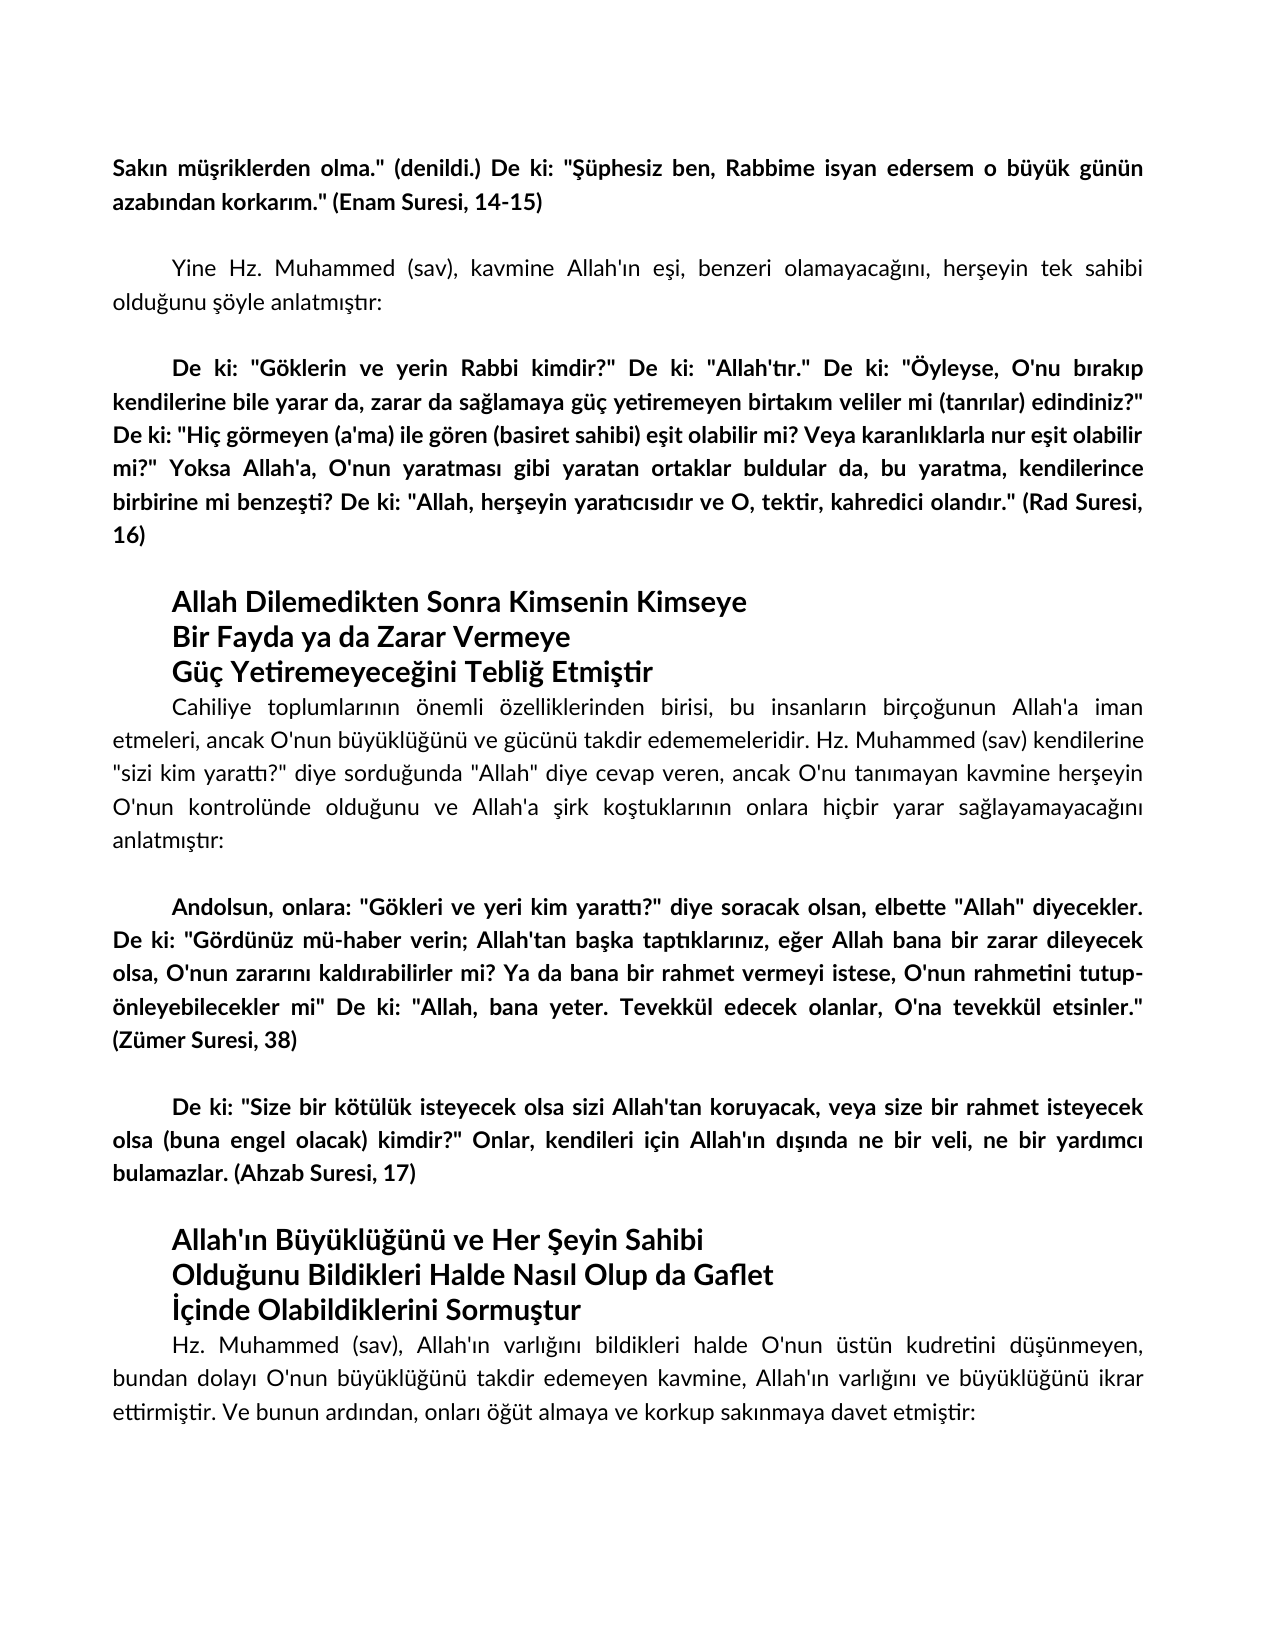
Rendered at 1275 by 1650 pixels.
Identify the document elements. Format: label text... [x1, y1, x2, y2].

text Olduğunu Bildikleri Halde Nasıl Olup da Gaflet [112, 1257, 1145, 1292]
text Yine Hz. Muhammed (sav), kavmine Allah'ın eşi, benzeri olamayacağını, herşeyin tek sahibi olduğunu şöyle anlatmıştır: [112, 250, 1145, 317]
text De ki: "Göklerin ve yerin Rabbi kimdir?" De ki: "Allah'tır." De ki: "Öyleyse, O'nu bırakıp kendilerine bile yarar da, zarar da sağlamaya güç yetiremeyen birtakım veliler mi (tanrılar) edindiniz?" De ki: "Hiç görmeyen (a'ma) ile gören (basiret sahibi) eşit olabilir mi? Veya karanlıklarla nur eşit olabilir mi?" Yoksa Allah'a, O'nun yaratması gibi yaratan ortaklar buldular da, bu yaratma, kendilerince birbirine mi benzeşti? De ki: "Allah, herşeyin yaratıcısıdır ve O, tektir, kahredici olandır." (Rad Suresi, 16) [112, 350, 1145, 550]
text Hz. Muhammed (sav), Allah'ın varlığını bildikleri halde O'nun üstün kudretini düşünmeyen, bundan dolayı O'nun büyüklüğünü takdir edemeyen kavmine, Allah'ın varlığını ve büyüklüğünü ikrar ettirmiştir. Ve bunun ardından, onları öğüt almaya ve korkup sakınmaya davet etmiştir: [112, 1327, 1145, 1427]
text Cahiliye toplumlarının önemli özelliklerinden birisi, bu insanların birçoğunun Allah'a iman etmeleri, ancak O'nun büyüklüğünü ve gücünü takdir edememeleridir. Hz. Muhammed (sav) kendilerine "sizi kim yarattı?" diye sorduğunda "Allah" diye cevap veren, ancak O'nu tanımayan kavmine herşeyin O'nun kontrolünde olduğunu ve Allah'a şirk koştuklarının onlara hiçbir yarar sağlayamayacağını anlatmıştır: [112, 688, 1145, 855]
text Sakın müşriklerden olma." (denildi.) De ki: "Şüphesiz ben, Rabbime isyan edersem o büyük günün azabından korkarım." (Enam Suresi, 14-15) [112, 150, 1145, 217]
text Allah Dilemedikten Sonra Kimsenin Kimseye [112, 583, 1145, 618]
text Andolsun, onlara: "Gökleri ve yeri kim yarattı?" diye soracak olsan, elbette "Allah" diyecekler. De ki: "Gördünüz mü-haber verin; Allah'tan başka taptıklarınız, eğer Allah bana bir zarar dileyecek olsa, O'nun zararını kaldırabilirler mi? Ya da bana bir rahmet vermeyi istese, O'nun rahmetini tutup-önleyebilecekler mi" De ki: "Allah, bana yeter. Tevekkül edecek olanlar, O'na tevekkül etsinler." (Zümer Suresi, 38) [112, 888, 1145, 1055]
text İçinde Olabildiklerini Sormuştur [112, 1292, 1145, 1327]
text De ki: "Size bir kötülük isteyecek olsa sizi Allah'tan koruyacak, veya size bir rahmet isteyecek olsa (buna engel olacak) kimdir?" Onlar, kendileri için Allah'ın dışında ne bir veli, ne bir yardımcı bulamazlar. (Ahzab Suresi, 17) [112, 1088, 1145, 1188]
text Bir Fayda ya da Zarar Vermeye [112, 618, 1145, 653]
text Güç Yetiremeyeceğini Tebliğ Etmiştir [112, 653, 1145, 688]
text Allah'ın Büyüklüğünü ve Her Şeyin Sahibi [112, 1222, 1145, 1257]
